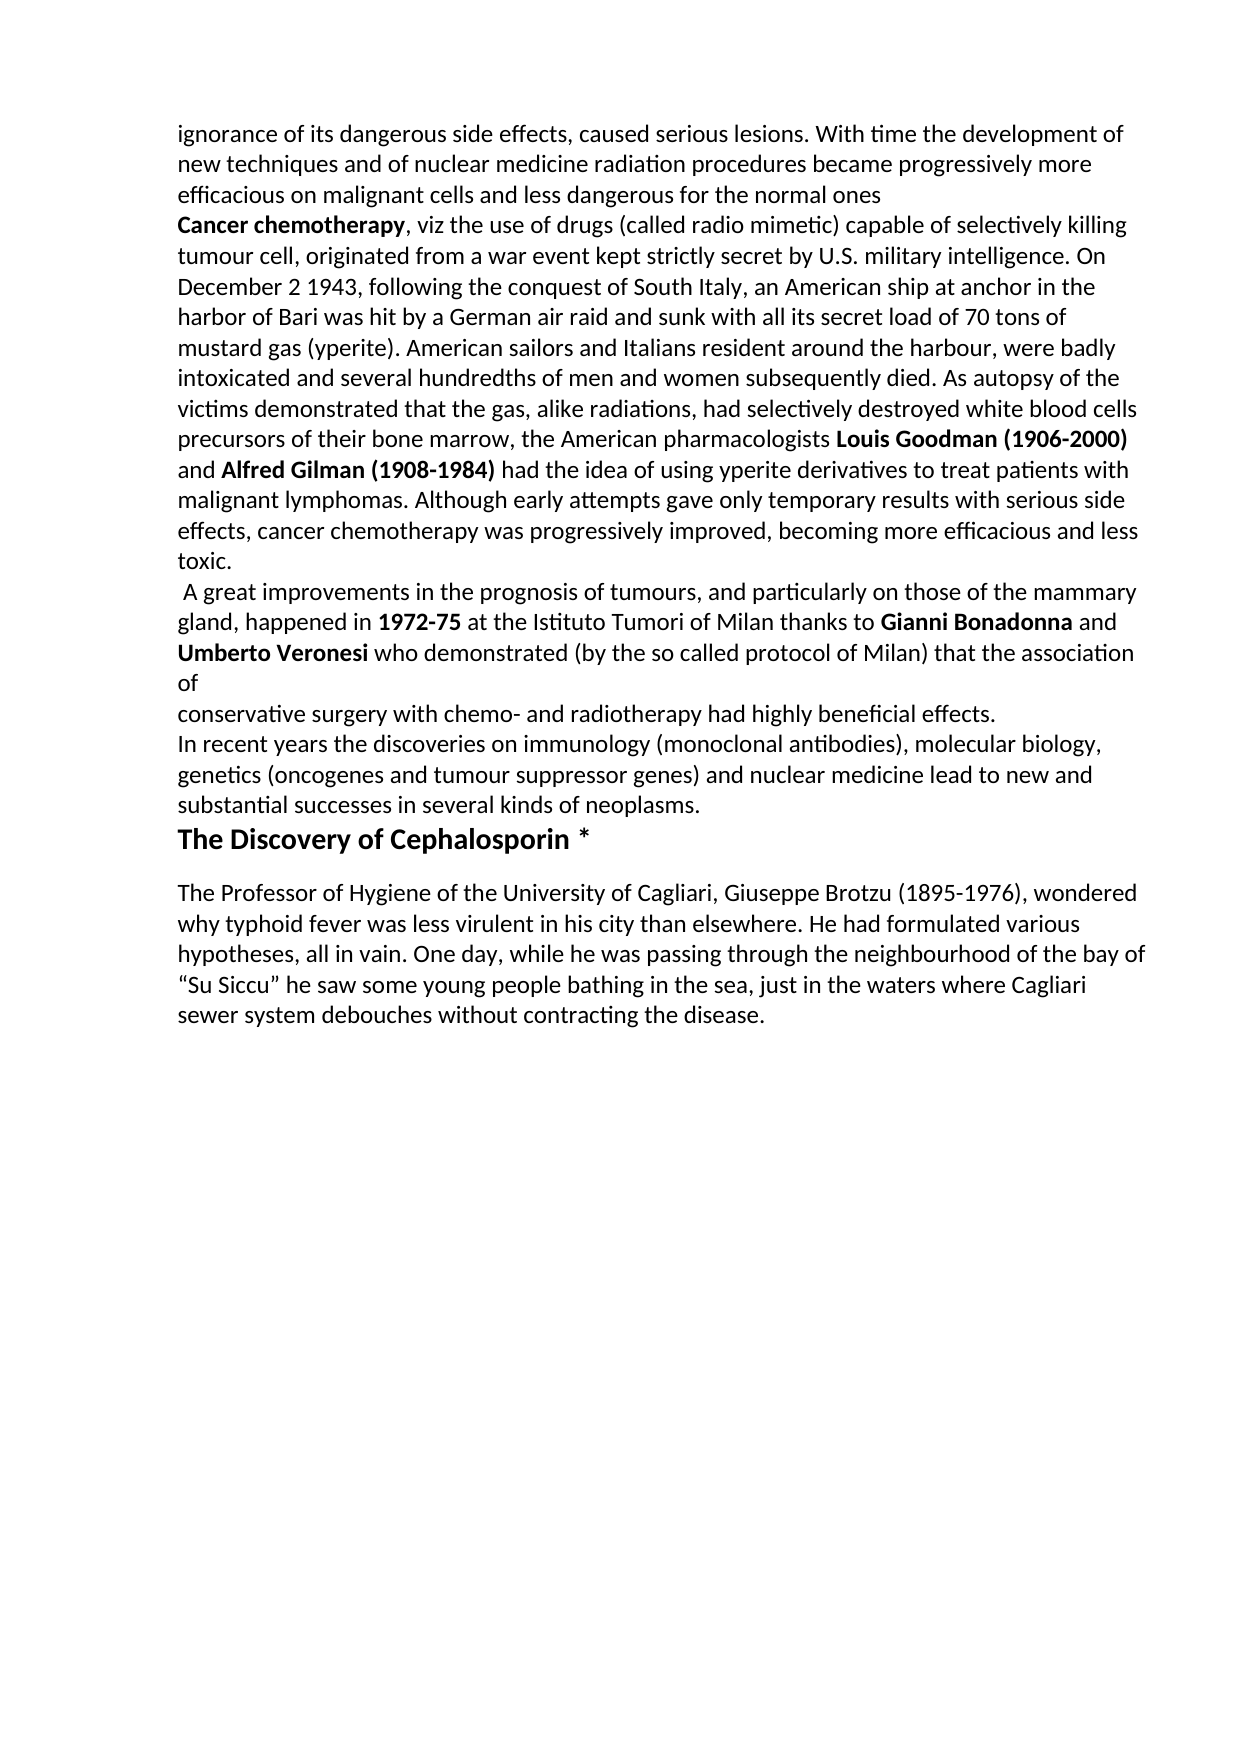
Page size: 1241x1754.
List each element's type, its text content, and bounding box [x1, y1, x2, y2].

text The Professor of Hygiene of the University of Cagliari, Giuseppe Brotzu (1895-1976), wondered why typhoid fever was less virulent in his city than elsewhere. He had formulated various hypotheses, all in vain. One day, while he was passing through the neighbourhood of the bay of “Su Siccu” he saw some young people bathing in the sea, just in the waters where Cagliari sewer system debouches without contracting the disease. [177, 877, 1152, 1030]
text A great improvements in the prognosis of tumours, and particularly on those of the mammary gland, happened in 1972-75 at the Istituto Tumori of Milan thanks to Gianni Bonadonna and Umberto Veronesi who demonstrated (by the so called protocol of Milan) that the association of [177, 576, 1152, 698]
text conservative surgery with chemo- and radiotherapy had highly beneficial effects. [177, 698, 1152, 728]
text In recent years the discoveries on immunology (monoclonal antibodies), molecular biology, genetics (oncogenes and tumour suppressor genes) and nuclear medicine lead to new and substantial successes in several kinds of neoplasms. [177, 728, 1152, 820]
text Cancer chemotherapy, viz the use of drugs (called radio mimetic) capable of selectively killing tumour cell, originated from a war event kept strictly secret by U.S. military intelligence. On December 2 1943, following the conquest of South Italy, an American ship at anchor in the harbor of Bari was hit by a German air raid and sunk with all its secret load of 70 tons of mustard gas (yperite). American sailors and Italians resident around the harbour, were badly intoxicated and several hundredths of men and women subsequently died. As autopsy of the victims demonstrated that the gas, alike radiations, had selectively destroyed white blood cells precursors of their bone marrow, the American pharmacologists Louis Goodman (1906-2000) and Alfred Gilman (1908-1984) had the idea of using yperite derivatives to treat patients with malignant lymphomas. Although early attempts gave only temporary results with serious side effects, cancer chemotherapy was progressively improved, becoming more efficacious and less toxic. [177, 209, 1152, 576]
text ignorance of its dangerous side effects, caused serious lesions. With time the development of new techniques and of nuclear medicine radiation procedures became progressively more efficacious on malignant cells and less dangerous for the normal ones [177, 118, 1152, 209]
text The Discovery of Cephalosporin * [177, 820, 1152, 857]
